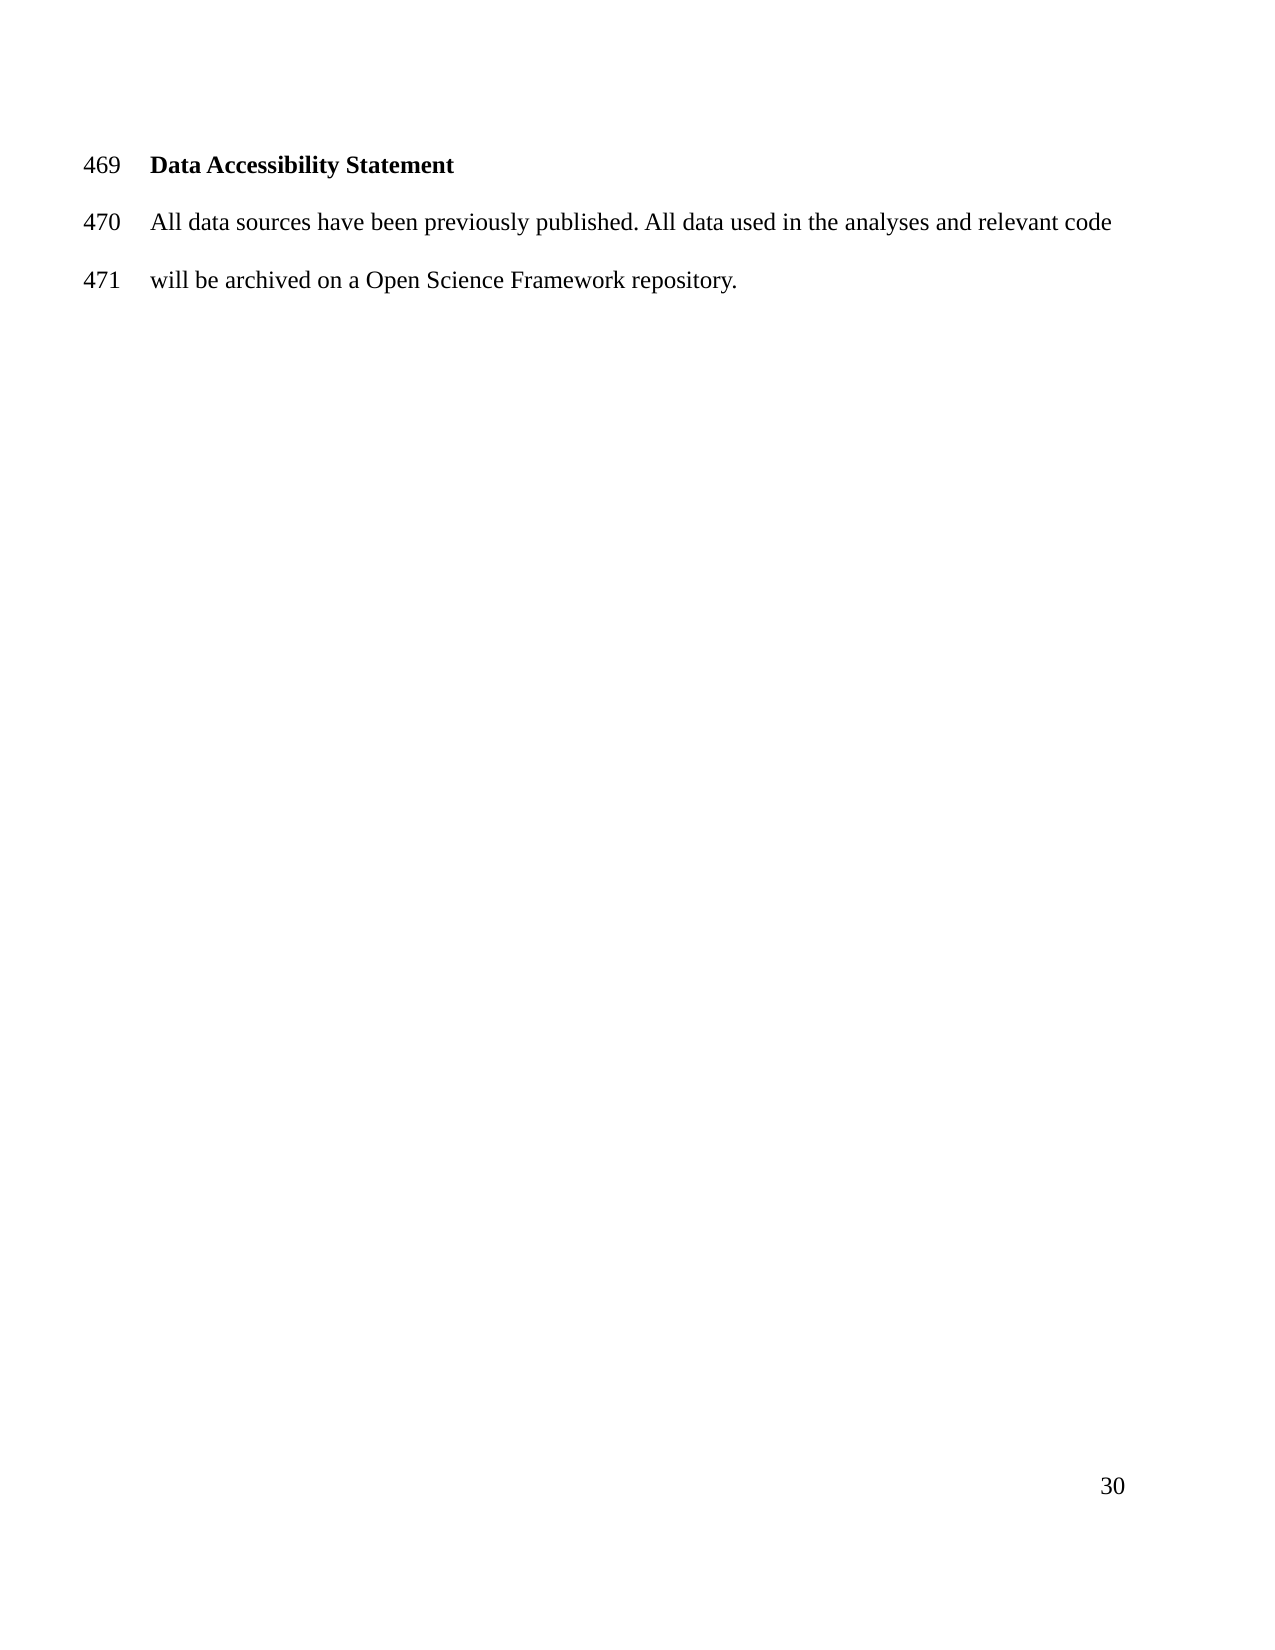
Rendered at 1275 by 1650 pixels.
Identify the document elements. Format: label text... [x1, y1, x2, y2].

text Data Accessibility Statement [150, 150, 1125, 179]
text All data sources have been previously published. All data used in the analyses and relevant code will be archived on a Open Science Framework repository. [150, 207, 1125, 294]
